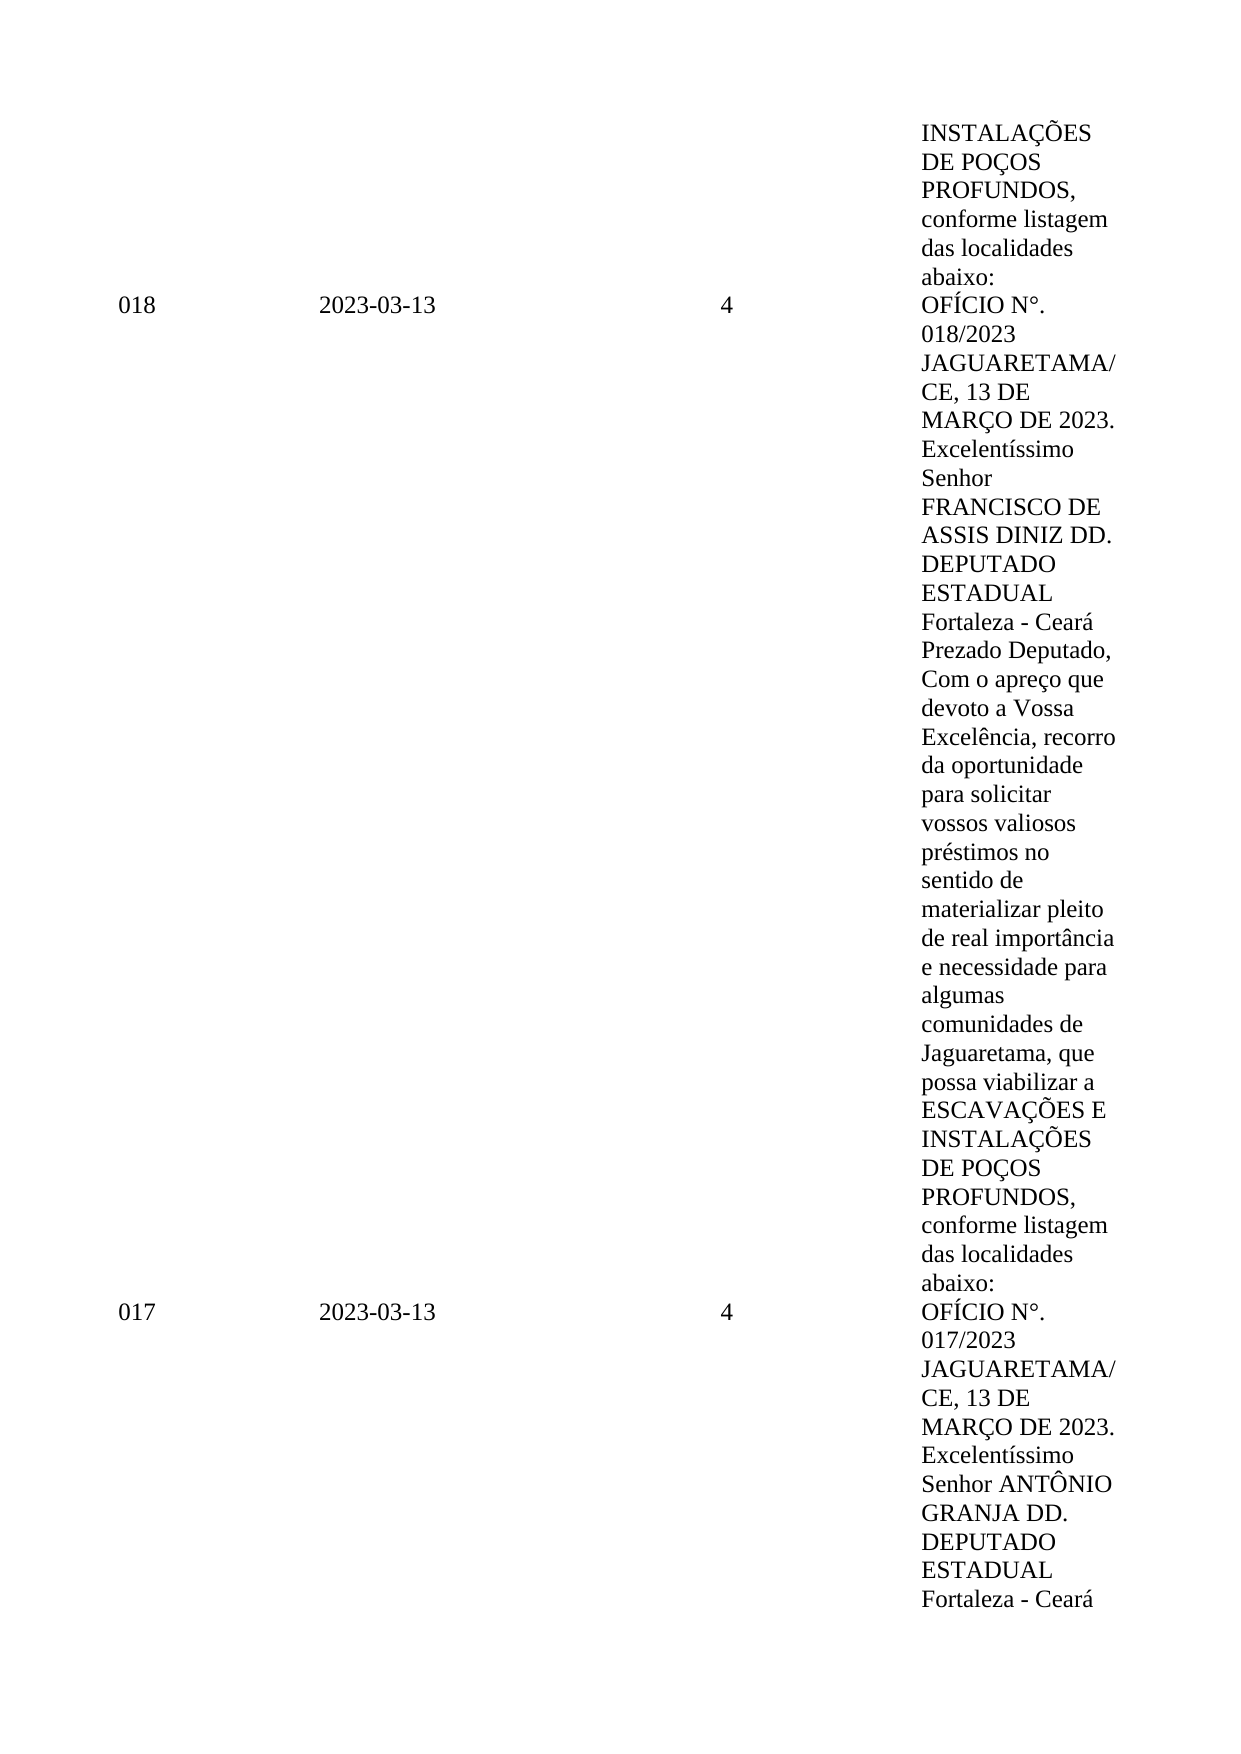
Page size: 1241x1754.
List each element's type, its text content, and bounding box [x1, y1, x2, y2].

table_cell [520, 118, 720, 291]
table_cell 2023-03-13 [319, 291, 519, 1297]
table_cell 018 [118, 291, 319, 1297]
table_cell 2023-03-13 [319, 1297, 519, 1613]
table_cell 017 [118, 1297, 319, 1613]
table_cell 4 [720, 291, 921, 1297]
table_cell OFÍCIO N°. 017/2023 JAGUARETAMA/CE, 13 DE MARÇO DE 2023. Excelentíssimo Senhor ANTÔNIO GRANJA DD. DEPUTADO ESTADUAL Fortaleza - Ceará [921, 1297, 1122, 1613]
table_cell [118, 118, 319, 291]
table_cell [319, 118, 519, 291]
table_cell 4 [720, 1297, 921, 1613]
table_cell [720, 118, 921, 291]
table_cell INSTALAÇÕES DE POÇOS PROFUNDOS, conforme listagem das localidades abaixo: [921, 118, 1122, 291]
table_cell [520, 1297, 720, 1613]
table_cell OFÍCIO N°. 018/2023 JAGUARETAMA/CE, 13 DE MARÇO DE 2023. Excelentíssimo Senhor FRANCISCO DE ASSIS DINIZ DD. DEPUTADO ESTADUAL Fortaleza - Ceará Prezado Deputado, Com o apreço que devoto a Vossa Excelência, recorro da oportunidade para solicitar vossos valiosos préstimos no sentido de materializar pleito de real importância e necessidade para algumas comunidades de Jaguaretama, que possa viabilizar a ESCAVAÇÕES E INSTALAÇÕES DE POÇOS PROFUNDOS, conforme listagem das localidades abaixo: [921, 291, 1122, 1297]
table_cell [520, 291, 720, 1297]
